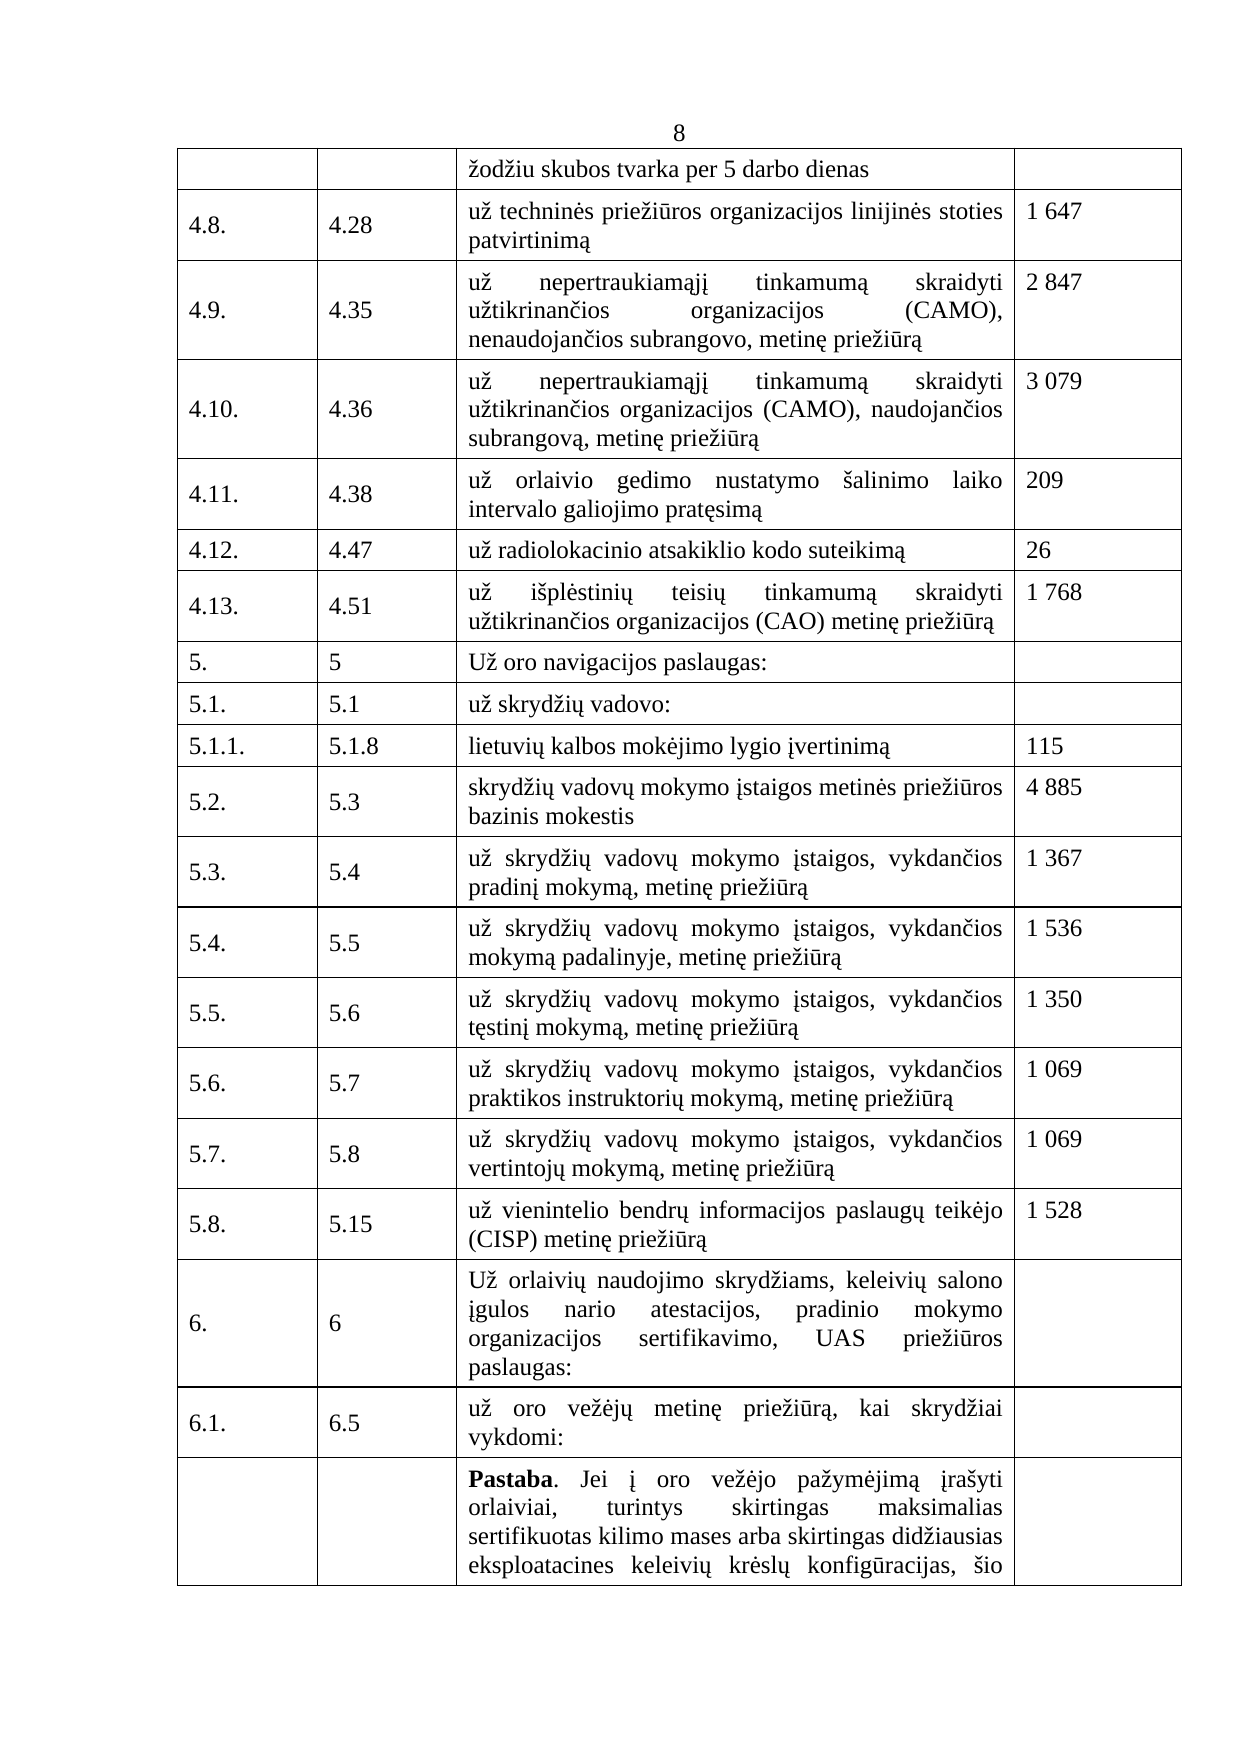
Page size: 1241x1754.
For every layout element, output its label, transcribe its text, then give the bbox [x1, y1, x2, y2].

table_cell [318, 1458, 456, 1585]
table_cell 4.35 [318, 261, 456, 359]
table_cell 5 [318, 642, 456, 682]
table_cell skrydžių vadovų mokymo įstaigos metinės priežiūros bazinis mokestis [457, 767, 1014, 836]
table_cell 4 885 [1015, 767, 1181, 836]
table_cell 5.8. [178, 1189, 317, 1258]
table_cell už skrydžių vadovų mokymo įstaigos, vykdančios vertintojų mokymą, metinę priežiūrą [457, 1119, 1014, 1188]
table_cell [1015, 642, 1181, 682]
table_cell 1 069 [1015, 1119, 1181, 1188]
table_cell [1015, 149, 1181, 189]
table_cell 4.12. [178, 530, 317, 570]
table_cell 5.2. [178, 767, 317, 836]
table_cell 1 647 [1015, 190, 1181, 260]
table_cell 1 768 [1015, 571, 1181, 641]
table_cell 5.3. [178, 837, 317, 906]
table_cell 6 [318, 1260, 456, 1386]
table_cell už skrydžių vadovų mokymo įstaigos, vykdančios mokymą padalinyje, metinę priežiūrą [457, 908, 1014, 977]
table_cell 5.3 [318, 767, 456, 836]
table_cell už vienintelio bendrų informacijos paslaugų teikėjo (CISP) metinę priežiūrą [457, 1189, 1014, 1258]
table_cell [178, 1458, 317, 1585]
table_cell 5.1.8 [318, 725, 456, 766]
table_cell 5.1. [178, 683, 317, 724]
table_cell 4.10. [178, 360, 317, 458]
table_cell 5.8 [318, 1119, 456, 1188]
table_cell 1 069 [1015, 1048, 1181, 1118]
table_cell už skrydžių vadovo: [457, 683, 1014, 724]
table_cell 4.38 [318, 459, 456, 528]
table_cell 3 079 [1015, 360, 1181, 458]
table_cell už skrydžių vadovų mokymo įstaigos, vykdančios praktikos instruktorių mokymą, metinę priežiūrą [457, 1048, 1014, 1118]
table_cell [178, 149, 317, 189]
table_cell Pastaba. Jei į oro vežėjo pažymėjimą įrašyti orlaiviai, turintys skirtingas maksimalias sertifikuotas kilimo mases arba skirtingas didžiausias eksploatacines keleivių krėslų konfigūracijas, šio [457, 1458, 1014, 1585]
table_cell 5.1 [318, 683, 456, 724]
table_cell 6.5 [318, 1388, 456, 1457]
table_cell 5.4. [178, 908, 317, 977]
table_cell 5.7 [318, 1048, 456, 1118]
table_cell 2 847 [1015, 261, 1181, 359]
table_cell 5. [178, 642, 317, 682]
table_cell Už oro navigacijos paslaugas: [457, 642, 1014, 682]
table_cell [318, 149, 456, 189]
table_cell 209 [1015, 459, 1181, 528]
table_cell 26 [1015, 530, 1181, 570]
table_cell [1015, 1458, 1181, 1585]
table_cell už oro vežėjų metinę priežiūrą, kai skrydžiai vykdomi: [457, 1388, 1014, 1457]
table_cell 4.51 [318, 571, 456, 641]
table_cell 4.11. [178, 459, 317, 528]
table_cell 4.8. [178, 190, 317, 260]
table_cell 6.1. [178, 1388, 317, 1457]
table_cell [1015, 683, 1181, 724]
table_cell 1 528 [1015, 1189, 1181, 1258]
table_cell 5.6. [178, 1048, 317, 1118]
table_cell už techninės priežiūros organizacijos linijinės stoties patvirtinimą [457, 190, 1014, 260]
table_cell 6. [178, 1260, 317, 1386]
table_cell [1015, 1260, 1181, 1386]
table_cell 5.7. [178, 1119, 317, 1188]
table_cell 5.15 [318, 1189, 456, 1258]
table_cell už skrydžių vadovų mokymo įstaigos, vykdančios tęstinį mokymą, metinę priežiūrą [457, 978, 1014, 1047]
table_cell 1 536 [1015, 908, 1181, 977]
table_cell 4.28 [318, 190, 456, 260]
table_cell 115 [1015, 725, 1181, 766]
table_cell už nepertraukiamąjį tinkamumą skraidyti užtikrinančios organizacijos (CAMO), naudojančios subrangovą, metinę priežiūrą [457, 360, 1014, 458]
table_cell 1 350 [1015, 978, 1181, 1047]
table_cell 1 367 [1015, 837, 1181, 906]
table_cell 4.13. [178, 571, 317, 641]
table_cell už orlaivio gedimo nustatymo šalinimo laiko intervalo galiojimo pratęsimą [457, 459, 1014, 528]
table_cell už nepertraukiamąjį tinkamumą skraidyti užtikrinančios organizacijos (CAMO), nenaudojančios subrangovo, metinę priežiūrą [457, 261, 1014, 359]
table_cell už radiolokacinio atsakiklio kodo suteikimą [457, 530, 1014, 570]
table_cell lietuvių kalbos mokėjimo lygio įvertinimą [457, 725, 1014, 766]
table_cell žodžiu skubos tvarka per 5 darbo dienas [457, 149, 1014, 189]
table_cell 5.6 [318, 978, 456, 1047]
table_cell 4.9. [178, 261, 317, 359]
table_cell Už orlaivių naudojimo skrydžiams, keleivių salono įgulos nario atestacijos, pradinio mokymo organizacijos sertifikavimo, UAS priežiūros paslaugas: [457, 1260, 1014, 1386]
table_cell už išplėstinių teisių tinkamumą skraidyti užtikrinančios organizacijos (CAO) metinę priežiūrą [457, 571, 1014, 641]
table_cell už skrydžių vadovų mokymo įstaigos, vykdančios pradinį mokymą, metinę priežiūrą [457, 837, 1014, 906]
table_cell [1015, 1388, 1181, 1457]
table_cell 5.1.1. [178, 725, 317, 766]
table_cell 4.36 [318, 360, 456, 458]
table_cell 5.4 [318, 837, 456, 906]
table_cell 5.5. [178, 978, 317, 1047]
table_cell 4.47 [318, 530, 456, 570]
table_cell 5.5 [318, 908, 456, 977]
